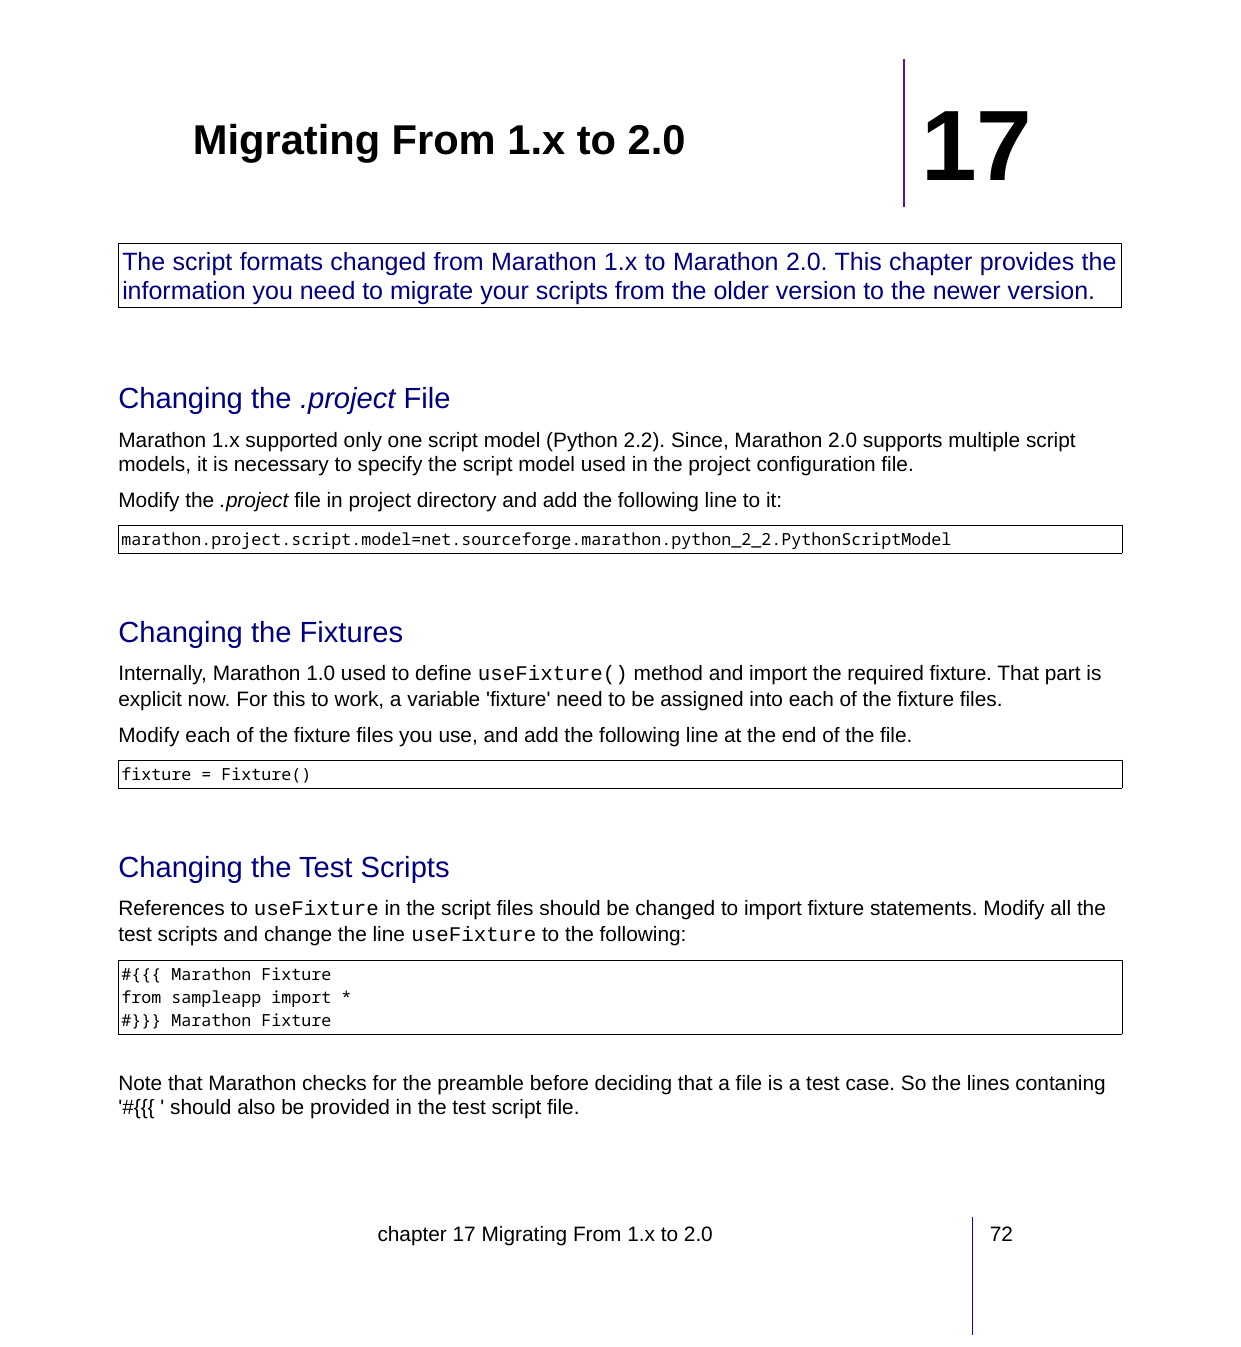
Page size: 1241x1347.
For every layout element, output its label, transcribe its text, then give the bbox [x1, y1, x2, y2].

text Internally, Marathon 1.0 used to define useFixture() method and import the required fixture. That part is explicit now. For this to work, a variable 'fixture' need to be assigned into each of the fixture files. [118, 661, 1122, 711]
text The script formats changed from Marathon 1.x to Marathon 2.0. This chapter provides the information you need to migrate your scripts from the older version to the newer version. [119, 244, 1121, 307]
text Marathon 1.x supported only one script model (Python 2.2). Since, Marathon 2.0 supports multiple script models, it is necessary to specify the script model used in the project configuration file. [118, 428, 1122, 476]
subtitle Changing the Fixtures [118, 615, 1122, 648]
text Modify the .project file in project directory and add the following line to it: [118, 488, 1122, 512]
text References to useFixture in the script files should be changed to import fixture statements. Modify all the test scripts and change the line useFixture to the following: [118, 896, 1122, 947]
table_header Migrating From 1.x to 2.0 [118, 59, 903, 207]
text from sampleapp import * [119, 983, 1122, 1005]
text Modify each of the fixture files you use, and add the following line at the end of the file. [118, 723, 1122, 747]
text #{{{ Marathon Fixture [119, 961, 1122, 983]
subtitle Changing the .project File [118, 382, 1122, 415]
text #}}} Marathon Fixture [119, 1005, 1122, 1034]
subtitle Changing the Test Scripts [118, 850, 1122, 883]
text marathon.project.script.model=net.sourceforge.marathon.python_2_2.PythonScriptModel [119, 526, 1122, 553]
table_header 17 [905, 59, 1122, 207]
text fixture = Fixture() [119, 761, 1122, 788]
text Note that Marathon checks for the preamble before deciding that a file is a test case. So the lines contaning '#{{{ ' should also be provided in the test script file. [118, 1071, 1122, 1118]
